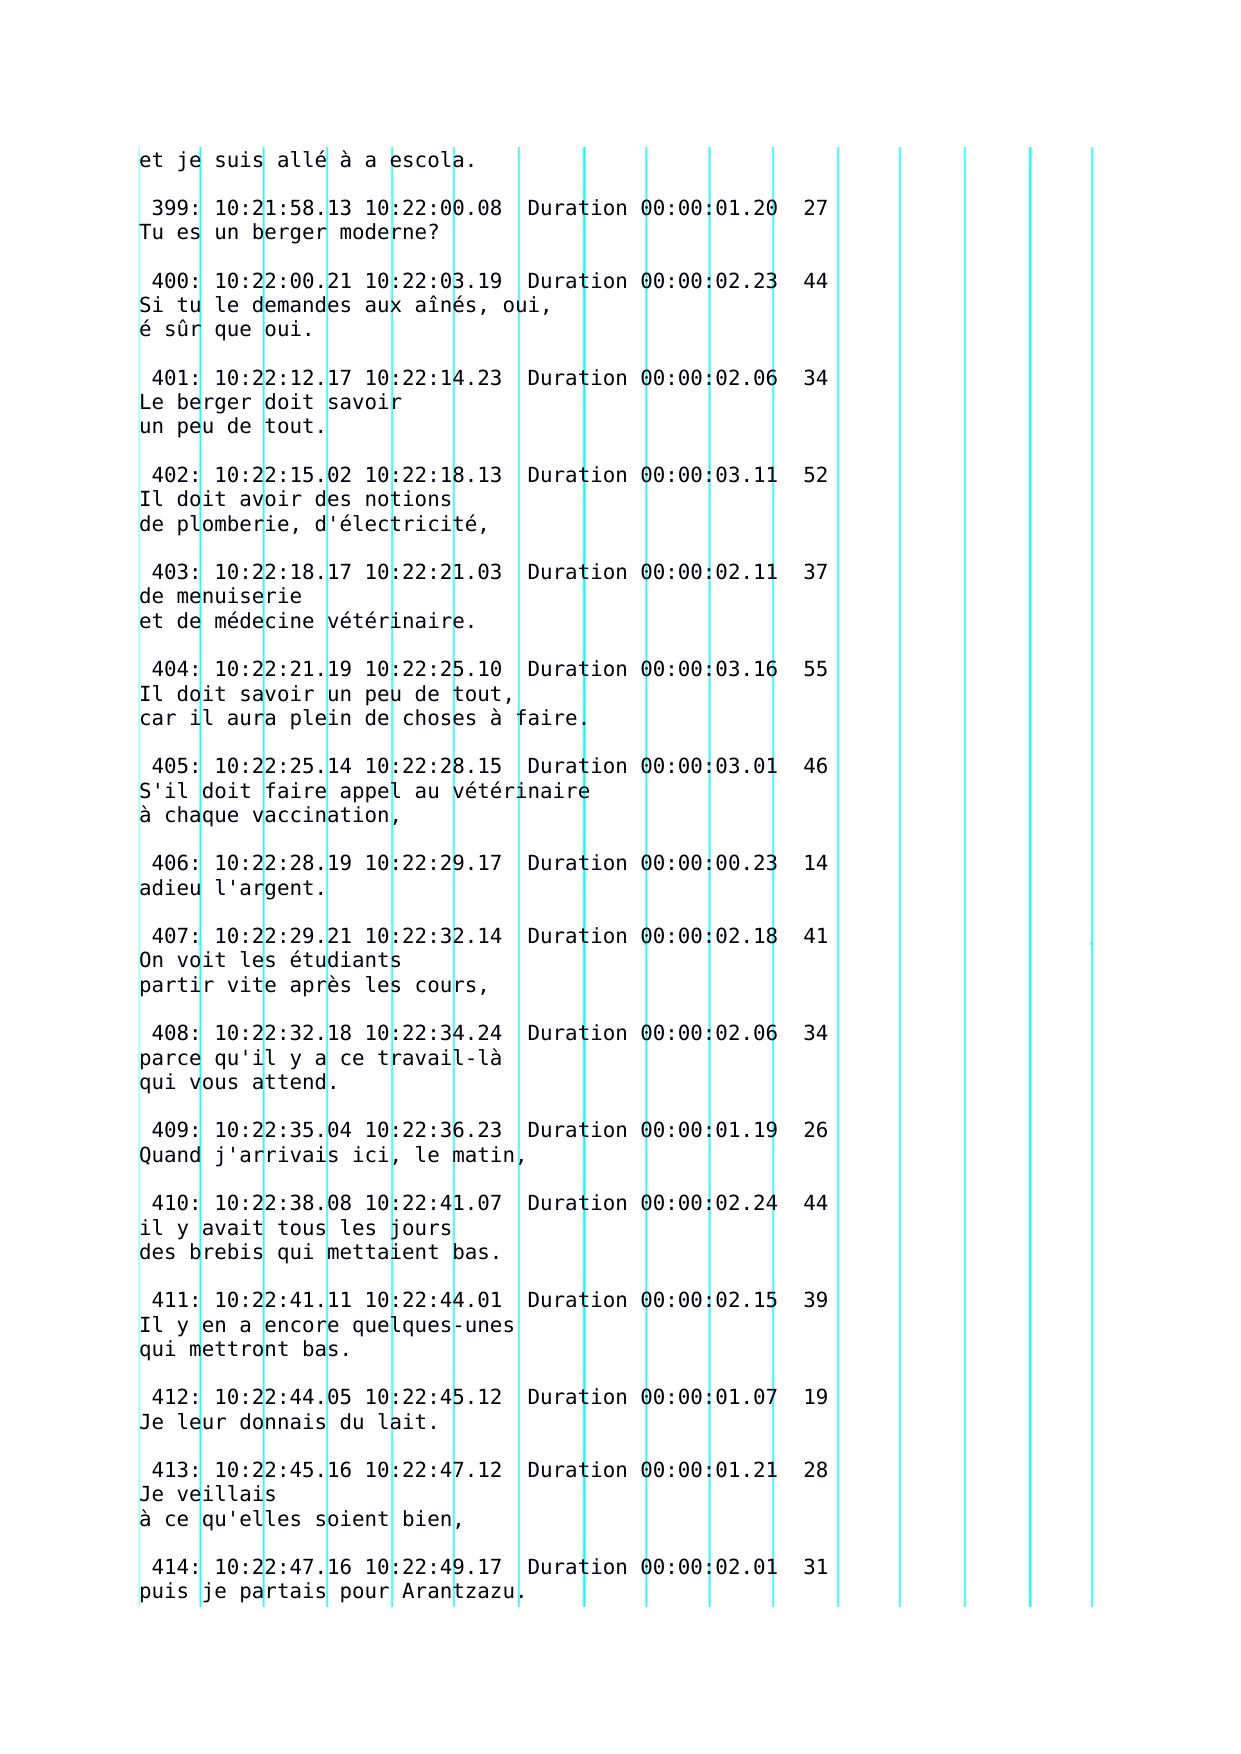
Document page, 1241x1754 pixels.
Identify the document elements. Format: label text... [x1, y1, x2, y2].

text 403: 10:22:18.17 10:22:21.03 Duration 00:00:02.11 37 [139, 560, 1101, 584]
text partir vite après les cours, [139, 973, 1101, 997]
text Il doit savoir un peu de tout, [139, 682, 1101, 706]
text et de médecine vétérinaire. [139, 609, 1101, 633]
text Il doit avoir des notions [139, 487, 1101, 512]
text 399: 10:21:58.13 10:22:00.08 Duration 00:00:01.20 27 [139, 196, 1101, 220]
text On voit les étudiants [139, 948, 1101, 973]
text car il aura plein de choses à faire. [139, 706, 1101, 730]
text Si tu le demandes aux aînés, oui, [139, 293, 1101, 317]
text qui vous attend. [139, 1070, 1101, 1094]
text Il y en a encore quelques-unes [139, 1313, 1101, 1337]
text é sûr que oui. [139, 317, 1101, 342]
text 407: 10:22:29.21 10:22:32.14 Duration 00:00:02.18 41 [139, 924, 1101, 948]
text 402: 10:22:15.02 10:22:18.13 Duration 00:00:03.11 52 [139, 463, 1101, 487]
text 405: 10:22:25.14 10:22:28.15 Duration 00:00:03.01 46 [139, 754, 1101, 779]
text 412: 10:22:44.05 10:22:45.12 Duration 00:00:01.07 19 [139, 1385, 1101, 1410]
text à ce qu'elles soient bien, [139, 1507, 1101, 1531]
picture [138, 147, 1102, 1607]
text 409: 10:22:35.04 10:22:36.23 Duration 00:00:01.19 26 [139, 1118, 1101, 1143]
text Tu es un berger moderne? [139, 220, 1101, 245]
text à chaque vaccination, [139, 803, 1101, 827]
text et je suis allé à a escola. [139, 148, 1101, 172]
text Je leur donnais du lait. [139, 1410, 1101, 1434]
text 414: 10:22:47.16 10:22:49.17 Duration 00:00:02.01 31 [139, 1555, 1101, 1579]
text 401: 10:22:12.17 10:22:14.23 Duration 00:00:02.06 34 [139, 366, 1101, 390]
text il y avait tous les jours [139, 1216, 1101, 1240]
text Je veillais [139, 1482, 1101, 1507]
text 411: 10:22:41.11 10:22:44.01 Duration 00:00:02.15 39 [139, 1288, 1101, 1313]
text Le berger doit savoir [139, 390, 1101, 414]
text de menuiserie [139, 584, 1101, 609]
text un peu de tout. [139, 414, 1101, 439]
text 400: 10:22:00.21 10:22:03.19 Duration 00:00:02.23 44 [139, 269, 1101, 293]
text puis je partais pour Arantzazu. [139, 1579, 1101, 1604]
text parce qu'il y a ce travail-là [139, 1046, 1101, 1070]
text 410: 10:22:38.08 10:22:41.07 Duration 00:00:02.24 44 [139, 1191, 1101, 1216]
text 413: 10:22:45.16 10:22:47.12 Duration 00:00:01.21 28 [139, 1458, 1101, 1482]
text 406: 10:22:28.19 10:22:29.17 Duration 00:00:00.23 14 [139, 851, 1101, 876]
text S'il doit faire appel au vétérinaire [139, 779, 1101, 803]
text 408: 10:22:32.18 10:22:34.24 Duration 00:00:02.06 34 [139, 1021, 1101, 1046]
text qui mettront bas. [139, 1337, 1101, 1361]
text de plomberie, d'électricité, [139, 512, 1101, 536]
text des brebis qui mettaient bas. [139, 1240, 1101, 1264]
text Quand j'arrivais ici, le matin, [139, 1143, 1101, 1167]
text 404: 10:22:21.19 10:22:25.10 Duration 00:00:03.16 55 [139, 657, 1101, 682]
text adieu l'argent. [139, 876, 1101, 900]
